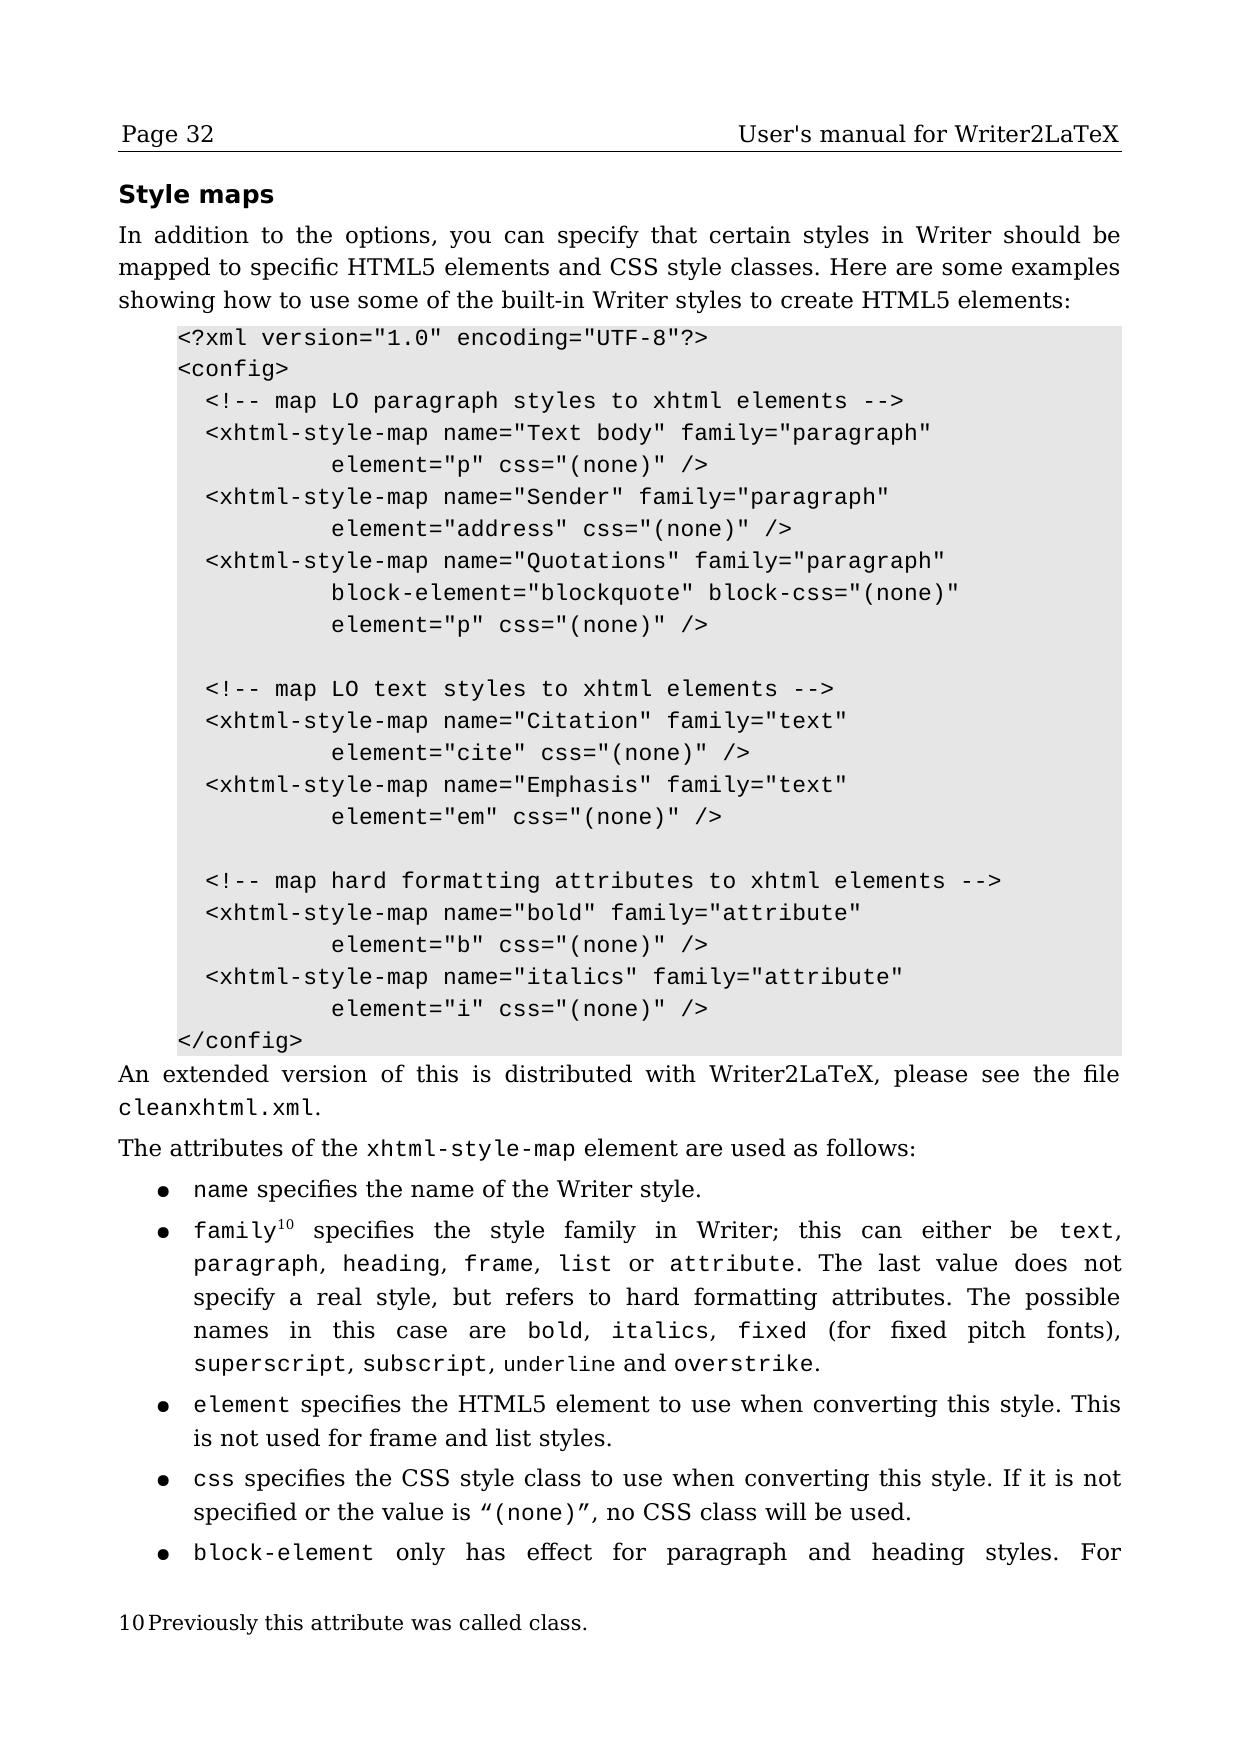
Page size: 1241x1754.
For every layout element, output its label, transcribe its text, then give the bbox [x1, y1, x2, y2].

text <xhtml-style-map name="italics" family="attribute" [177, 966, 1122, 992]
list css specifies the CSS style class to use when converting this style. If it is not specified or the value is “(none)”, no CSS class will be used. [156, 1464, 1122, 1527]
text <xhtml-style-map name="Quotations" family="paragraph" [177, 550, 1122, 576]
text The attributes of the xhtml-style-map element are used as follows: [118, 1135, 1122, 1163]
text <config> [177, 358, 1122, 384]
list element specifies the HTML5 element to use when converting this style. This is not used for frame and list styles. [156, 1391, 1122, 1452]
text element="cite" css="(none)" /> [177, 742, 1122, 768]
list Previously this attribute was called class. [118, 1611, 1122, 1636]
text <xhtml-style-map name="Citation" family="text" [177, 710, 1122, 736]
text An extended version of this is distributed with Writer2LaTeX, please see the file cleanxhtml.xml. [118, 1061, 1122, 1122]
text element="b" css="(none)" /> [177, 933, 1122, 959]
list block-element only has effect for paragraph and heading styles. For [156, 1539, 1122, 1568]
text <xhtml-style-map name="Sender" family="paragraph" [177, 486, 1122, 512]
text element="em" css="(none)" /> [177, 806, 1122, 832]
text In addition to the options, you can specify that certain styles in Writer should be mapped to specific HTML5 elements and CSS style classes. Here are some examples showing how to use some of the built-in Writer styles to create HTML5 elements: [118, 222, 1122, 313]
list family specifies the style family in Writer; this can either be text, paragraph, heading, frame, list or attribute. The last value does not specify a real style, but refers to hard formatting attributes. The possible names in this case are bold, italics, fixed (for fixed pitch fonts), superscript, subscript, underline and overstrike. [156, 1217, 1122, 1379]
text </config> [177, 1029, 1122, 1056]
text element="p" css="(none)" /> [177, 614, 1122, 640]
text block-element="blockquote" block-css="(none)" [177, 582, 1122, 608]
text element="i" css="(none)" /> [177, 997, 1122, 1023]
list name specifies the name of the Writer style. [156, 1176, 1122, 1204]
text <!-- map LO paragraph styles to xhtml elements --> [177, 390, 1122, 416]
subtitle Style maps [118, 181, 1122, 209]
text <xhtml-style-map name="Emphasis" family="text" [177, 774, 1122, 800]
text <xhtml-style-map name="bold" family="attribute" [177, 902, 1122, 928]
text <?xml version="1.0" encoding="UTF-8"?> [177, 326, 1122, 352]
text element="address" css="(none)" /> [177, 518, 1122, 544]
text element="p" css="(none)" /> [177, 454, 1122, 480]
text <!-- map hard formatting attributes to xhtml elements --> [177, 869, 1122, 896]
text <!-- map LO text styles to xhtml elements --> [177, 678, 1122, 704]
text <xhtml-style-map name="Text body" family="paragraph" [177, 422, 1122, 448]
